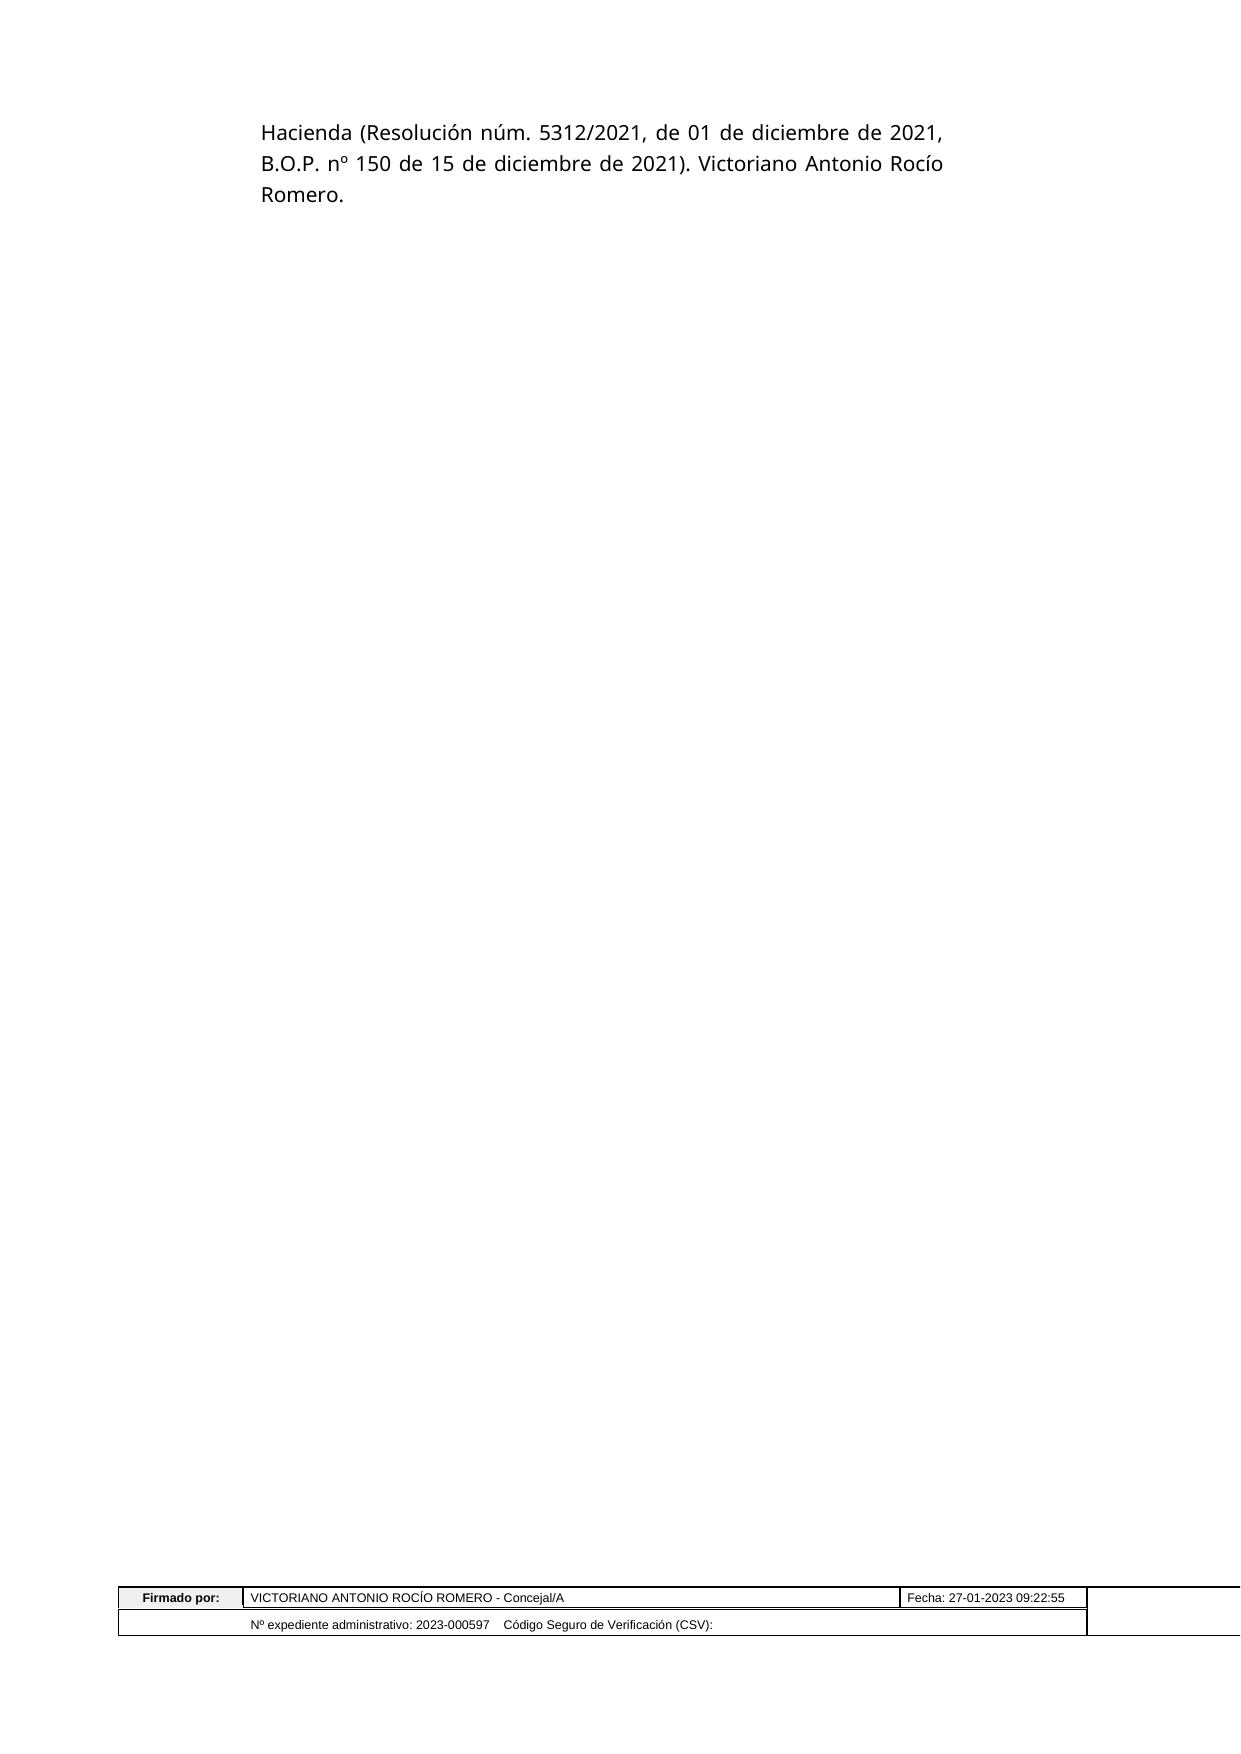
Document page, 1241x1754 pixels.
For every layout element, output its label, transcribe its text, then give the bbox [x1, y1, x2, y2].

table_cell Nº expediente administrativo: 2023-000597 Código Seguro de Verificación (CSV): [119, 1610, 1086, 1635]
table_header Fecha: 27-01-2023 09:22:55 [901, 1588, 1086, 1607]
table_header [1088, 1588, 1240, 1635]
table_header Firmado por: [119, 1588, 242, 1605]
table_header VICTORIANO ANTONIO ROCÍO ROMERO - Concejal/A [244, 1588, 899, 1607]
text Hacienda (Resolución núm. 5312/2021, de 01 de diciembre de 2021, B.O.P. nº 150 de 15 de diciembre de 2021). Victoriano Antonio Rocío Romero. [261, 118, 943, 209]
